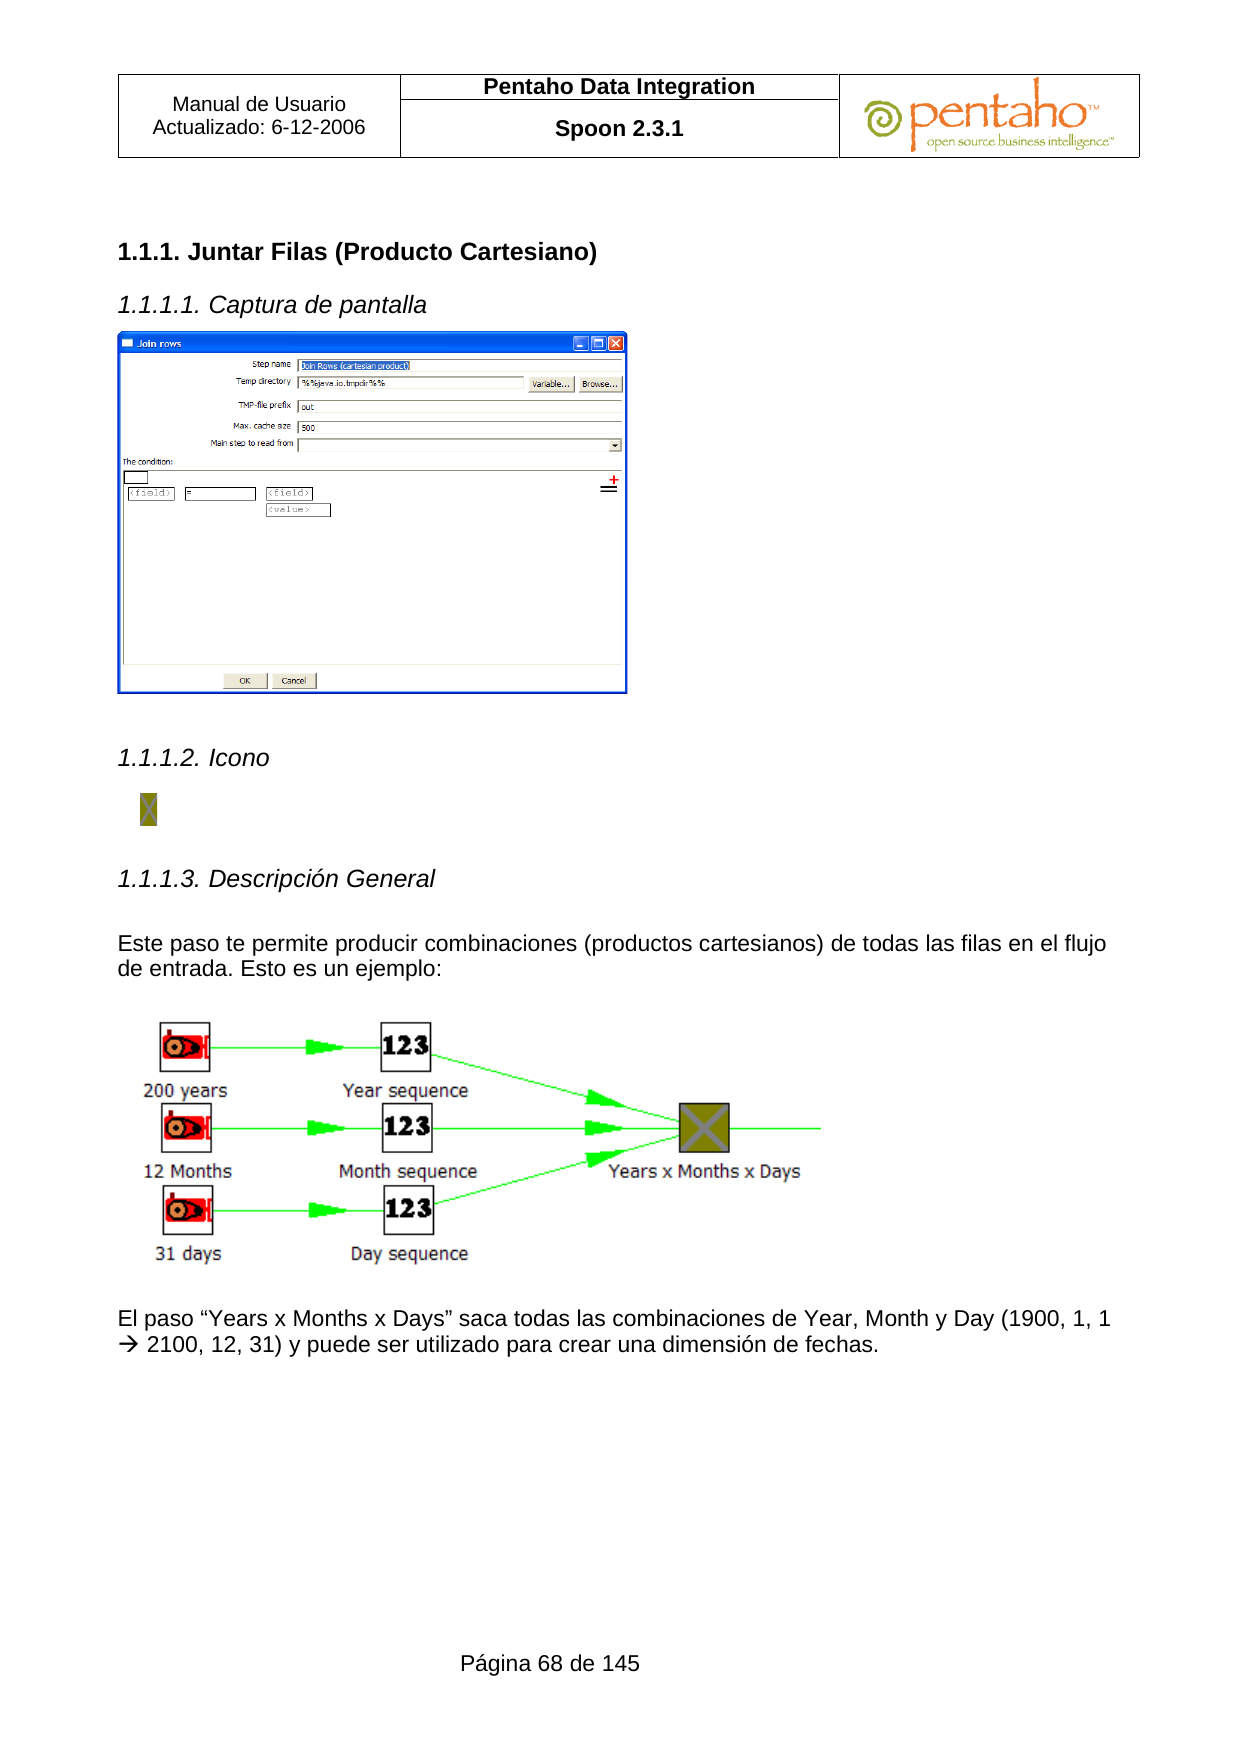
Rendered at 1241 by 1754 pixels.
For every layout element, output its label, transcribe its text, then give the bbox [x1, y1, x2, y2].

text Este paso te permite producir combinaciones (productos cartesianos) de todas las filas en el flujo de entrada. Esto es un ejemplo: [117, 930, 1137, 981]
picture [117, 331, 628, 694]
text El paso “Years x Months x Days” saca todas las combinaciones de Year, Month y Day (1900, 1, 1  2100, 12, 31) y puede ser utilizado para crear una dimensión de fechas. [117, 1306, 1137, 1357]
subtitle Icono [117, 744, 1137, 772]
subtitle Juntar Filas (Producto Cartesiano) [117, 238, 1137, 266]
picture [140, 793, 158, 826]
picture [133, 1016, 821, 1272]
subtitle Descripción General [117, 864, 1137, 892]
subtitle Captura de pantalla [117, 291, 1137, 319]
